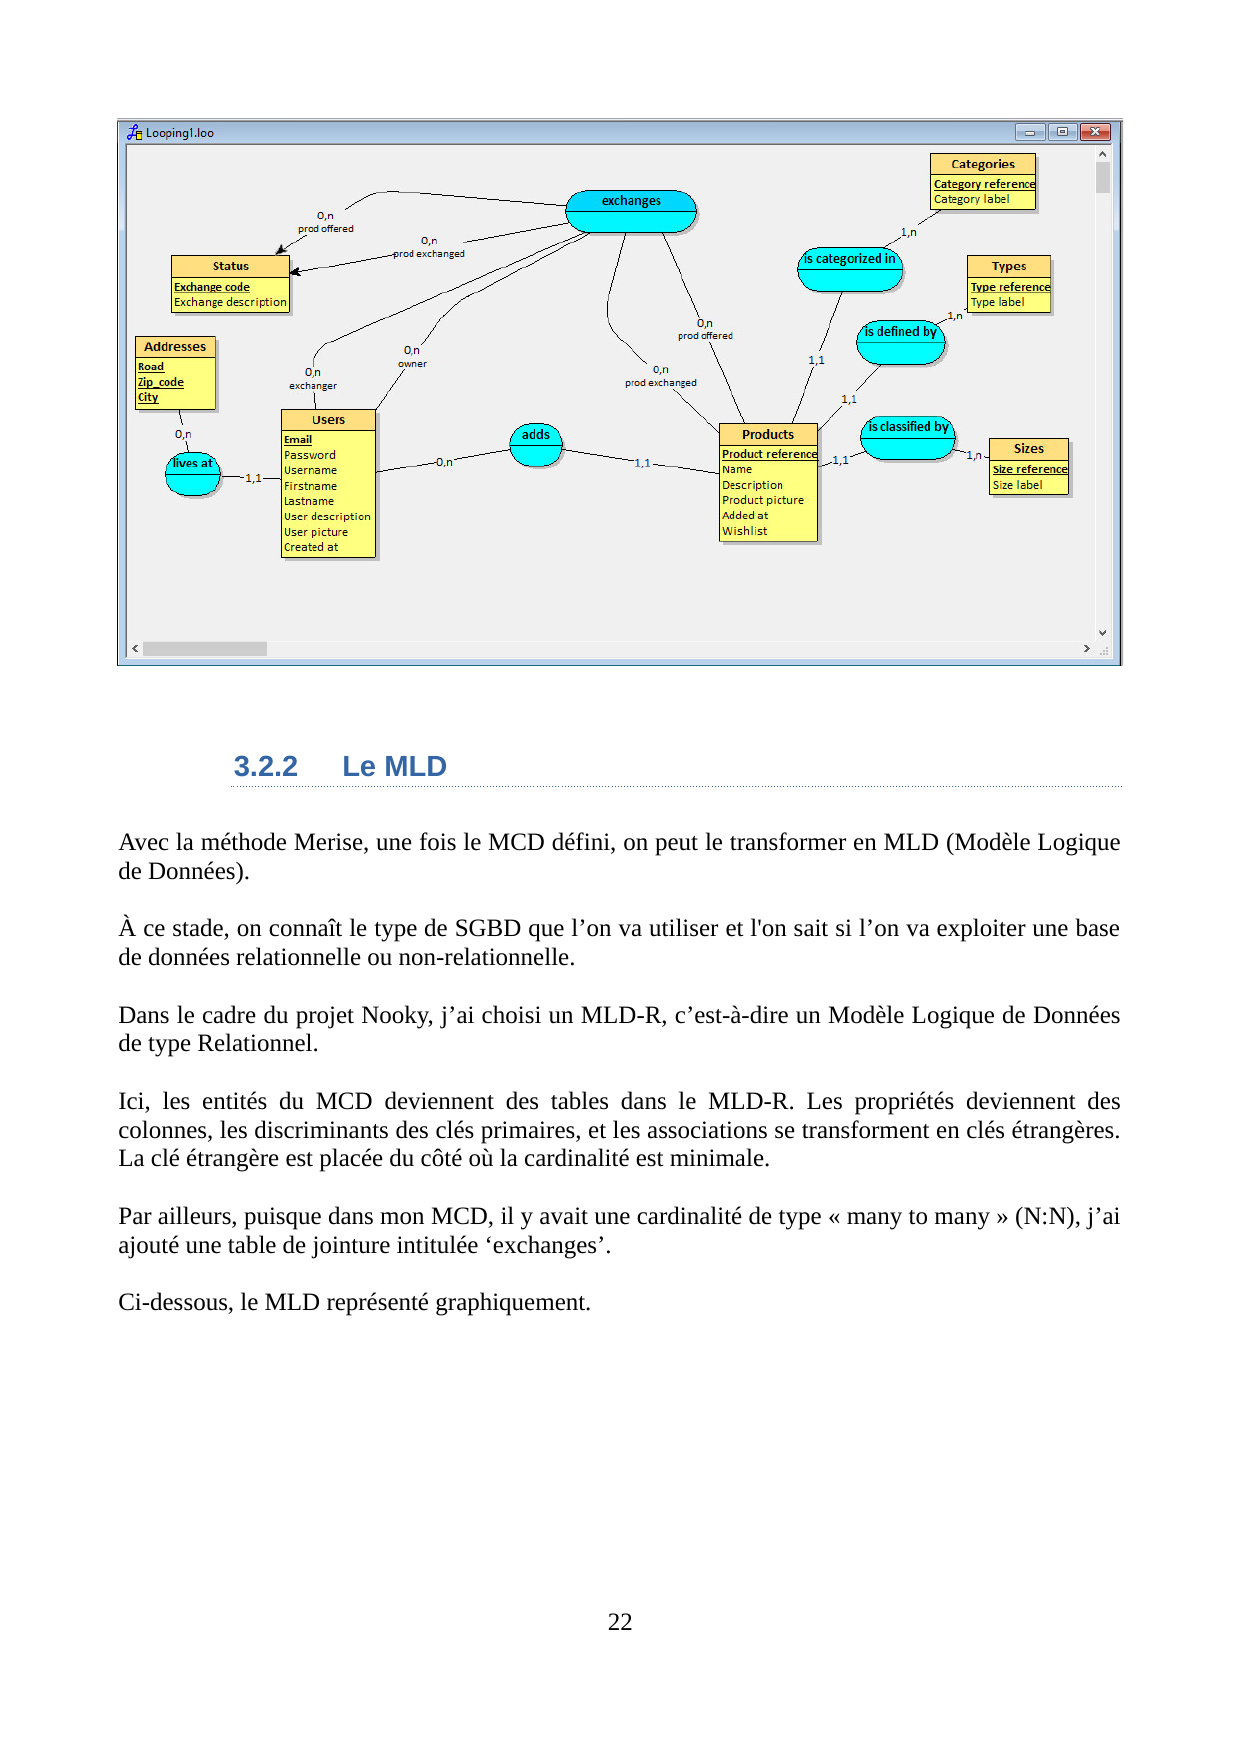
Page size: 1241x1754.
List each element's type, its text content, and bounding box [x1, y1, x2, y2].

text Dans le cadre du projet Nooky, j’ai choisi un MLD-R, c’est-à-dire un Modèle Logique de Données de type Relationnel. [118, 1000, 1122, 1057]
text Ci-dessous, le MLD représenté graphiquement. [118, 1287, 1122, 1316]
text À ce stade, on connaît le type de SGBD que l’on va utiliser et l'on sait si l’on va exploiter une base de données relationnelle ou non-relationnelle. [118, 913, 1122, 971]
text Par ailleurs, puisque dans mon MCD, il y avait une cardinalité de type « many to many » (N:N), j’ai ajouté une table de jointure intitulée ‘exchanges’. [118, 1201, 1122, 1258]
subtitle Le MLD [231, 746, 1122, 787]
text Avec la méthode Merise, une fois le MCD défini, on peut le transformer en MLD (Modèle Logique de Données). [118, 827, 1122, 885]
picture [117, 118, 1124, 666]
text Ici, les entités du MCD deviennent des tables dans le MLD-R. Les propriétés deviennent des colonnes, les discriminants des clés primaires, et les associations se transforment en clés étrangères. La clé étrangère est placée du côté où la cardinalité est minimale. [118, 1086, 1122, 1172]
